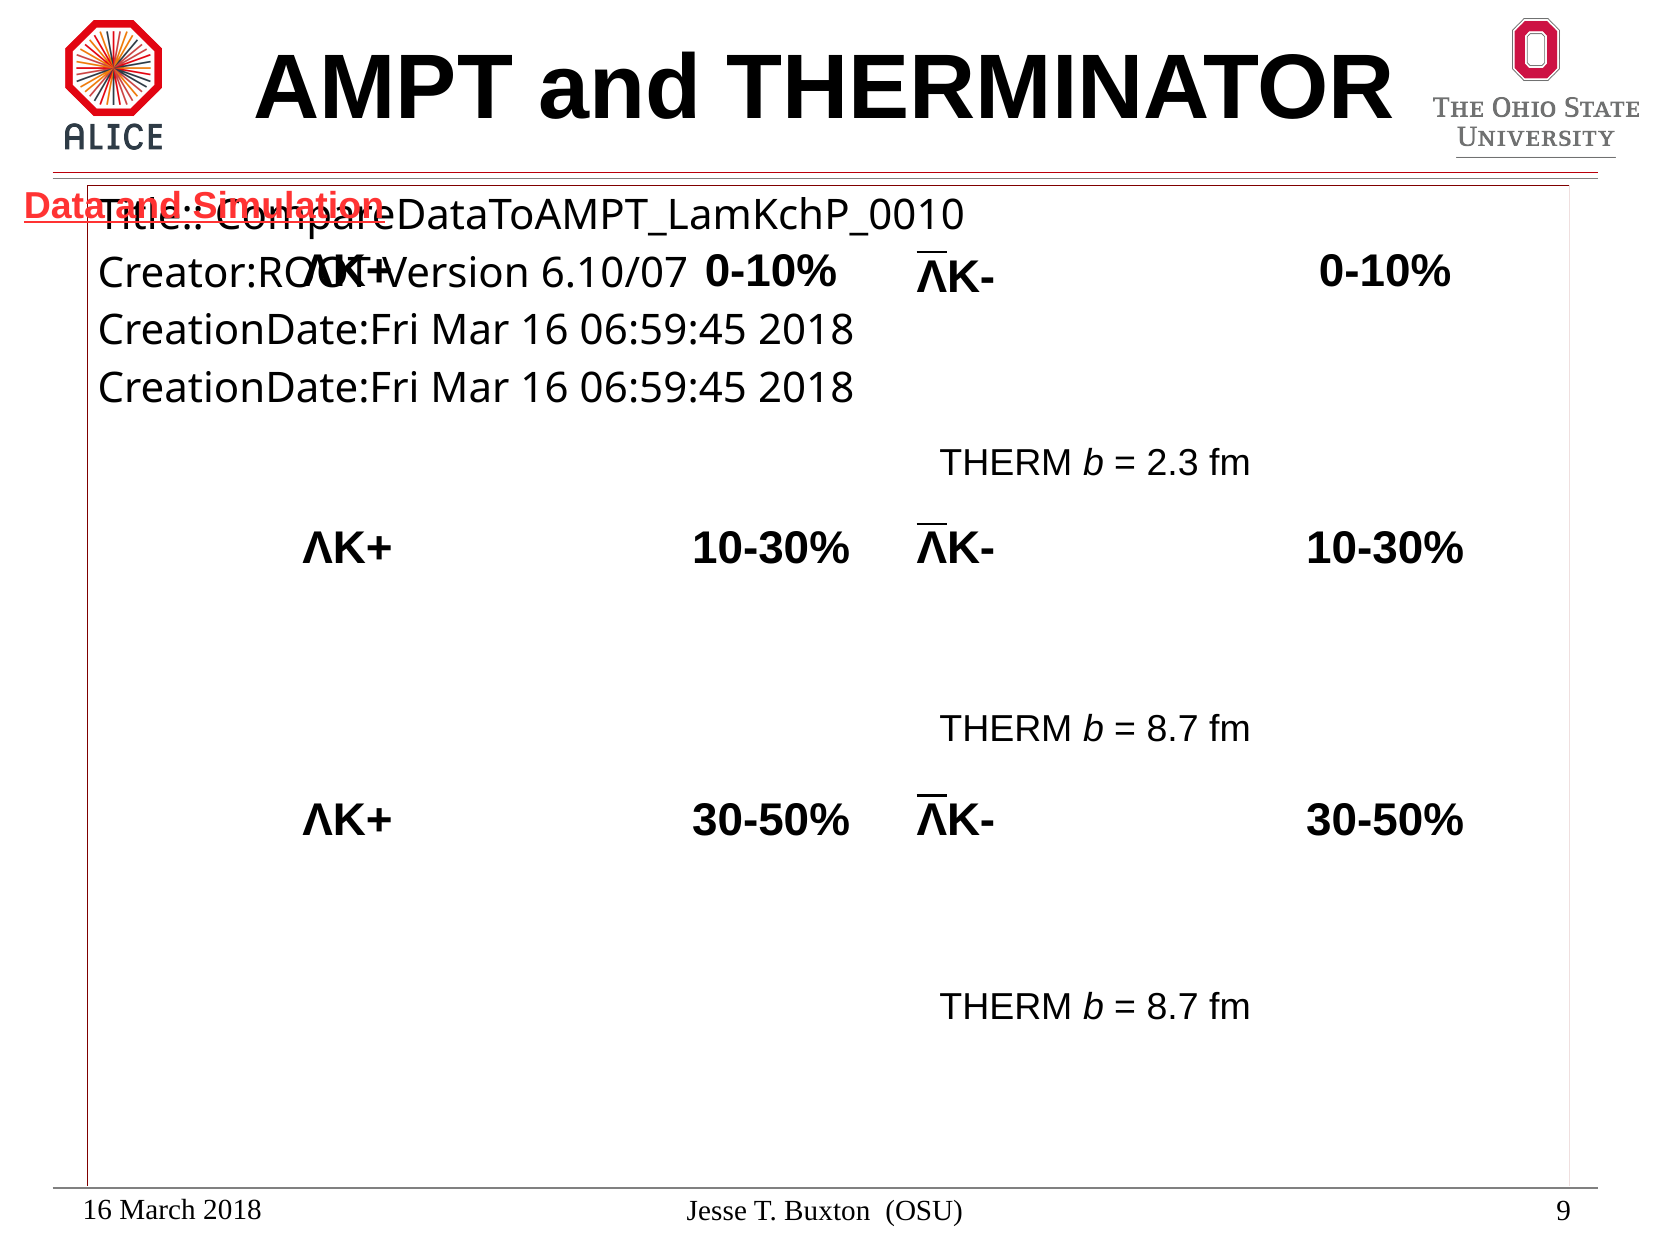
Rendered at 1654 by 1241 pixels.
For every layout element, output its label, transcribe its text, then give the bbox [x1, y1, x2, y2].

picture [84, 181, 1570, 1186]
text_box Data and Simulation [9, 177, 430, 235]
text_box 0-10% [1285, 237, 1486, 304]
text_box THERM b = 8.7 fm [924, 700, 1285, 761]
text_box ΛK+ [287, 514, 417, 581]
picture [65, 20, 137, 150]
text_box 0-10% [670, 237, 872, 304]
text_box THERM b = 2.3 fm [924, 434, 1285, 495]
text_box 10-30% [1285, 515, 1486, 582]
text_box 10-30% [670, 515, 872, 582]
text_box THERM b = 8.7 fm [924, 977, 1285, 1038]
text_box 30-50% [1285, 786, 1486, 853]
title AMPT and THERMINATOR [137, 1, 1513, 172]
text_box ΛK- [901, 786, 1031, 853]
text_box 30-50% [670, 786, 872, 853]
text_box ΛK+ [287, 786, 417, 853]
text_box ΛK- [901, 514, 1031, 582]
text_box ΛK- [901, 243, 1031, 310]
text_box ΛK+ [287, 237, 417, 304]
picture [1513, 5, 1642, 171]
